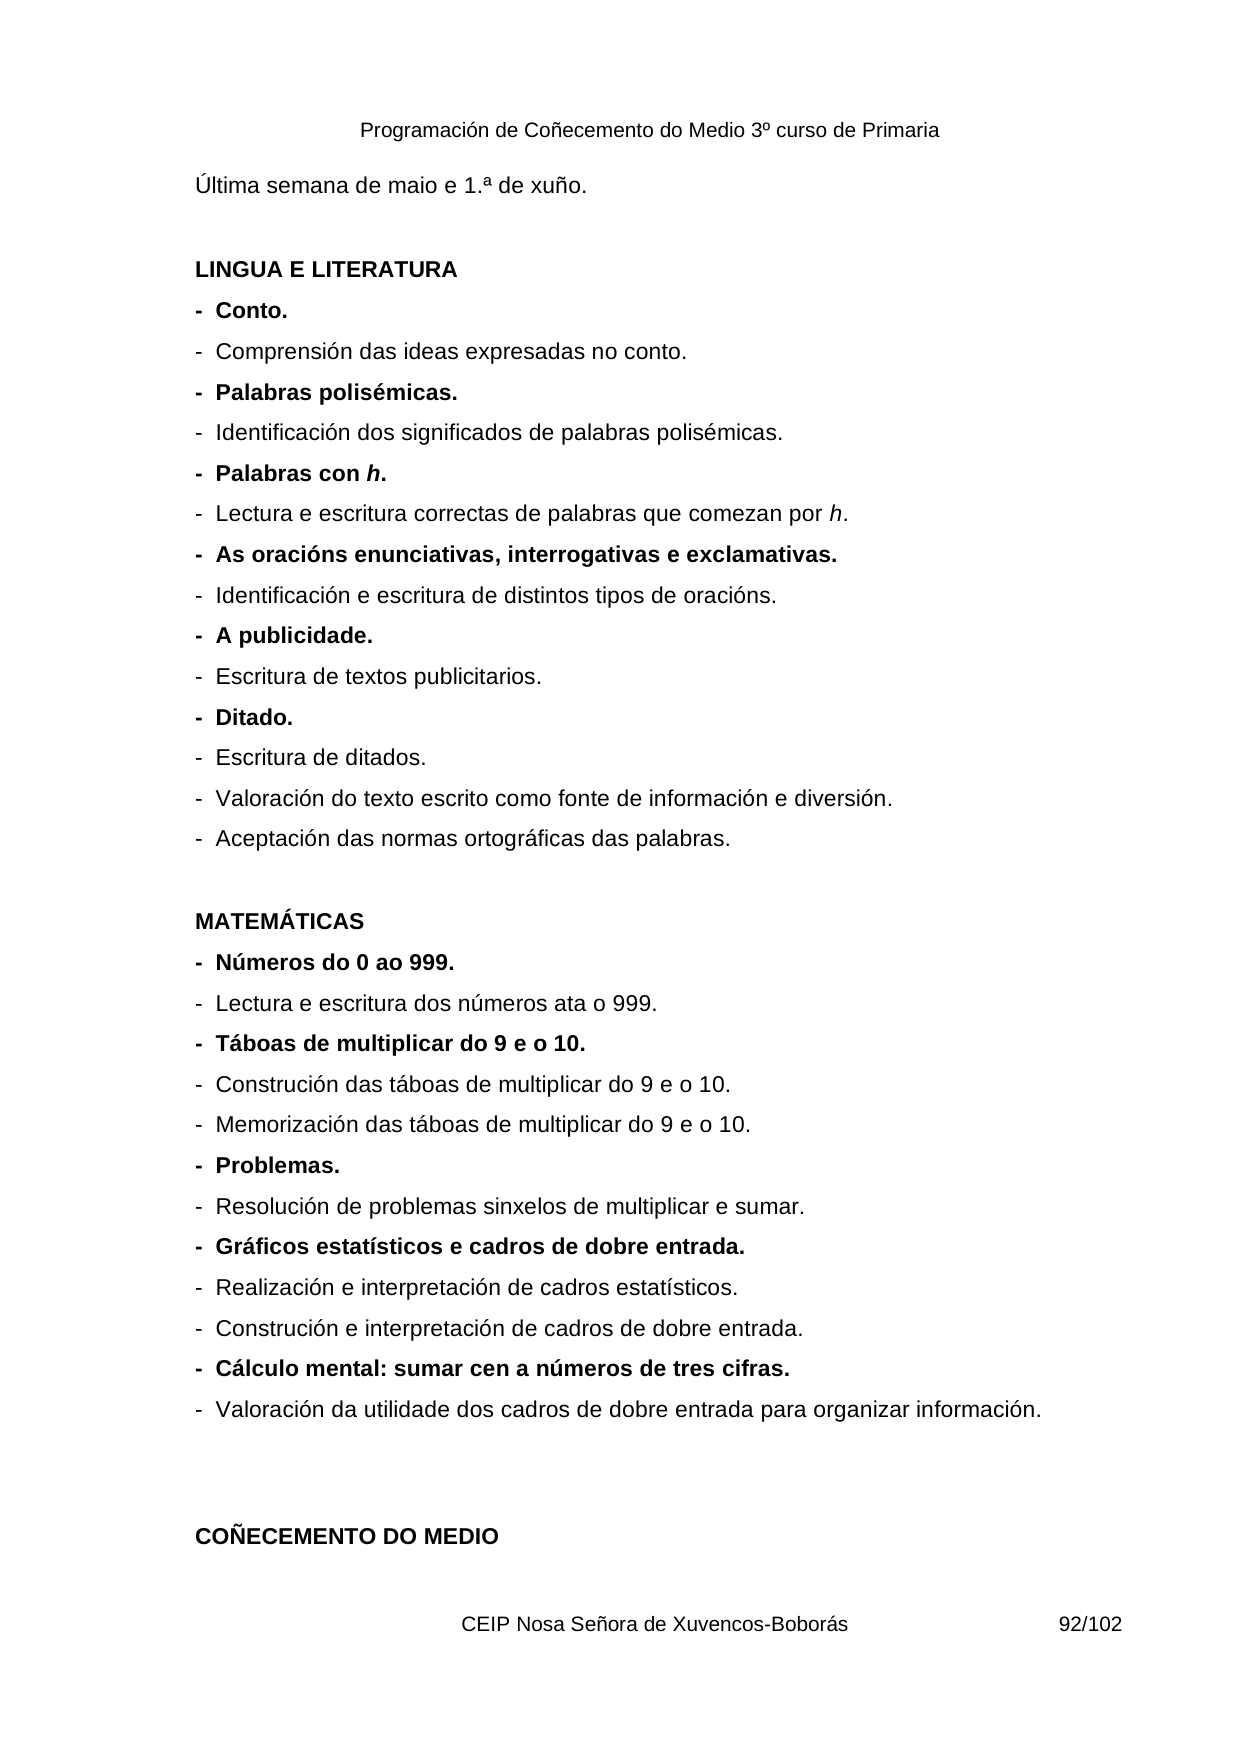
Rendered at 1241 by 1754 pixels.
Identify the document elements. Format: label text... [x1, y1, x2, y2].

text - Palabras con h. [177, 459, 1122, 486]
text - Números do 0 ao 999. [177, 948, 1122, 975]
text - Lectura e escritura correctas de palabras que comezan por h. [177, 500, 1122, 527]
text - Resolución de problemas sinxelos de multiplicar e sumar. [177, 1192, 1122, 1219]
text - Identificación e escritura de distintos tipos de oracións. [177, 581, 1122, 608]
text - Construción e interpretación de cadros de dobre entrada. [177, 1314, 1122, 1341]
text - Táboas de multiplicar do 9 e o 10. [177, 1029, 1122, 1057]
text - Gráficos estatísticos e cadros de dobre entrada. [177, 1233, 1122, 1260]
text - Aceptación das normas ortográficas das palabras. [177, 825, 1122, 852]
text MATEMÁTICAS [177, 906, 1122, 934]
text - Memorización das táboas de multiplicar do 9 e o 10. [177, 1111, 1122, 1138]
text Última semana de maio e 1.ª de xuño. [177, 172, 1122, 199]
text - Valoración do texto escrito como fonte de información e diversión. [177, 784, 1122, 811]
text - Lectura e escritura dos números ata o 999. [177, 989, 1122, 1016]
text - Escritura de ditados. [177, 743, 1122, 771]
text - Realización e interpretación de cadros estatísticos. [177, 1273, 1122, 1300]
text COÑECEMENTO DO MEDIO [177, 1520, 1122, 1549]
text - Comprensión das ideas expresadas no conto. [177, 337, 1122, 364]
text - Conto. [177, 297, 1122, 324]
text - Problemas. [177, 1151, 1122, 1178]
text - Identificación dos significados de palabras polisémicas. [177, 418, 1122, 446]
text - As oracións enunciativas, interrogativas e exclamativas. [177, 540, 1122, 567]
text LINGUA E LITERATURA [177, 253, 1122, 282]
text - Construción das táboas de multiplicar do 9 e o 10. [177, 1070, 1122, 1097]
text - Cálculo mental: sumar cen a números de tres cifras. [177, 1354, 1122, 1382]
text - Palabras polisémicas. [177, 378, 1122, 405]
text - Valoración da utilidade dos cadros de dobre entrada para organizar información. [177, 1395, 1122, 1422]
text - Ditado. [177, 703, 1122, 730]
text - Escritura de textos publicitarios. [177, 662, 1122, 689]
text - A publicidade. [177, 622, 1122, 649]
